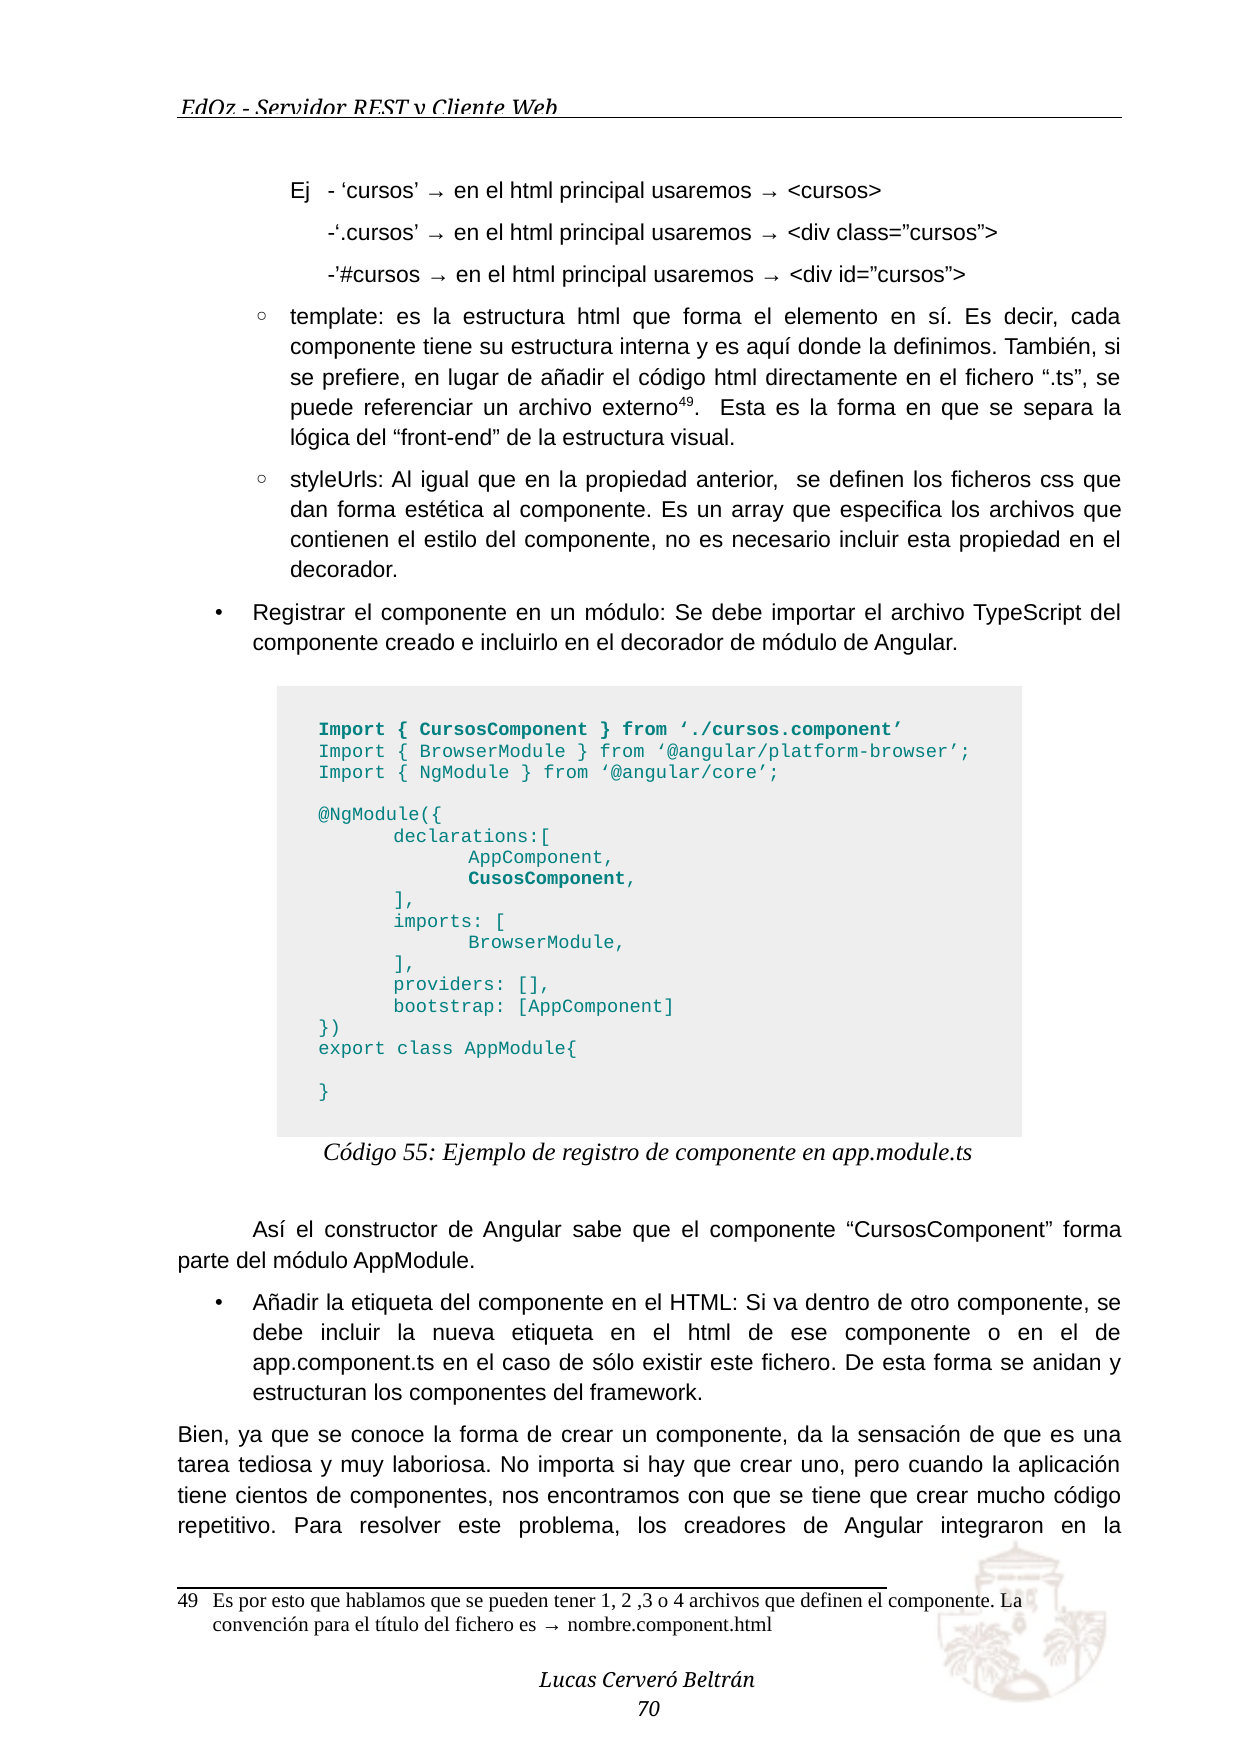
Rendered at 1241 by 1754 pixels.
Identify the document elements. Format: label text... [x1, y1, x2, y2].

text Bien, ya que se conoce la forma de crear un componente, da la sensación de que es una tarea tediosa y muy laboriosa. No importa si hay que crear uno, pero cuando la aplicación tiene cientos de componentes, nos encontramos con que se tiene que crear mucho código repetitivo. Para resolver este problema, los creadores de Angular integraron en la [177, 1421, 1122, 1538]
text Código 55: Ejemplo de registro de componente en app.module.ts [267, 691, 1031, 1166]
list styleUrls: Al igual que en la propiedad anterior, se definen los ficheros css que dan forma estética al componente. Es un array que especifica los archivos que contienen el estilo del componente, no es necesario incluir esta propiedad en el decorador. [252, 466, 1122, 583]
list template: es la estructura html que forma el elemento en sí. Es decir, cada componente tiene su estructura interna y es aquí donde la definimos. También, si se prefiere, en lugar de añadir el código html directamente en el fichero “.ts”, se puede referenciar un archivo externo. Esta es la forma en que se separa la lógica del “front-end” de la estructura visual. [252, 303, 1122, 450]
list Es por esto que hablamos que se pueden tener 1, 2 ,3 o 4 archivos que definen el componente. La convención para el título del fichero es → nombre.component.html [177, 1588, 1122, 1636]
list Añadir la etiqueta del componente en el HTML: Si va dentro de otro componente, se debe incluir la nueva etiqueta en el html de ese componente o en el de app.component.ts en el caso de sólo existir este fichero. De esta forma se anidan y estructuran los componentes del framework. [215, 1288, 1122, 1406]
list Ej - ‘cursos’ → en el html principal usaremos → <cursos> [252, 177, 1122, 203]
list -’#cursos → en el html principal usaremos → <div id=”cursos”> [290, 261, 1122, 287]
list Registrar el componente en un módulo: Se debe importar el archivo TypeScript del componente creado e incluirlo en el decorador de módulo de Angular. [215, 598, 1122, 655]
text Así el constructor de Angular sabe que el componente “CursosComponent” forma parte del módulo AppModule. [177, 1216, 1122, 1273]
list -‘.cursos’ → en el html principal usaremos → <div class=”cursos”> [290, 219, 1122, 245]
